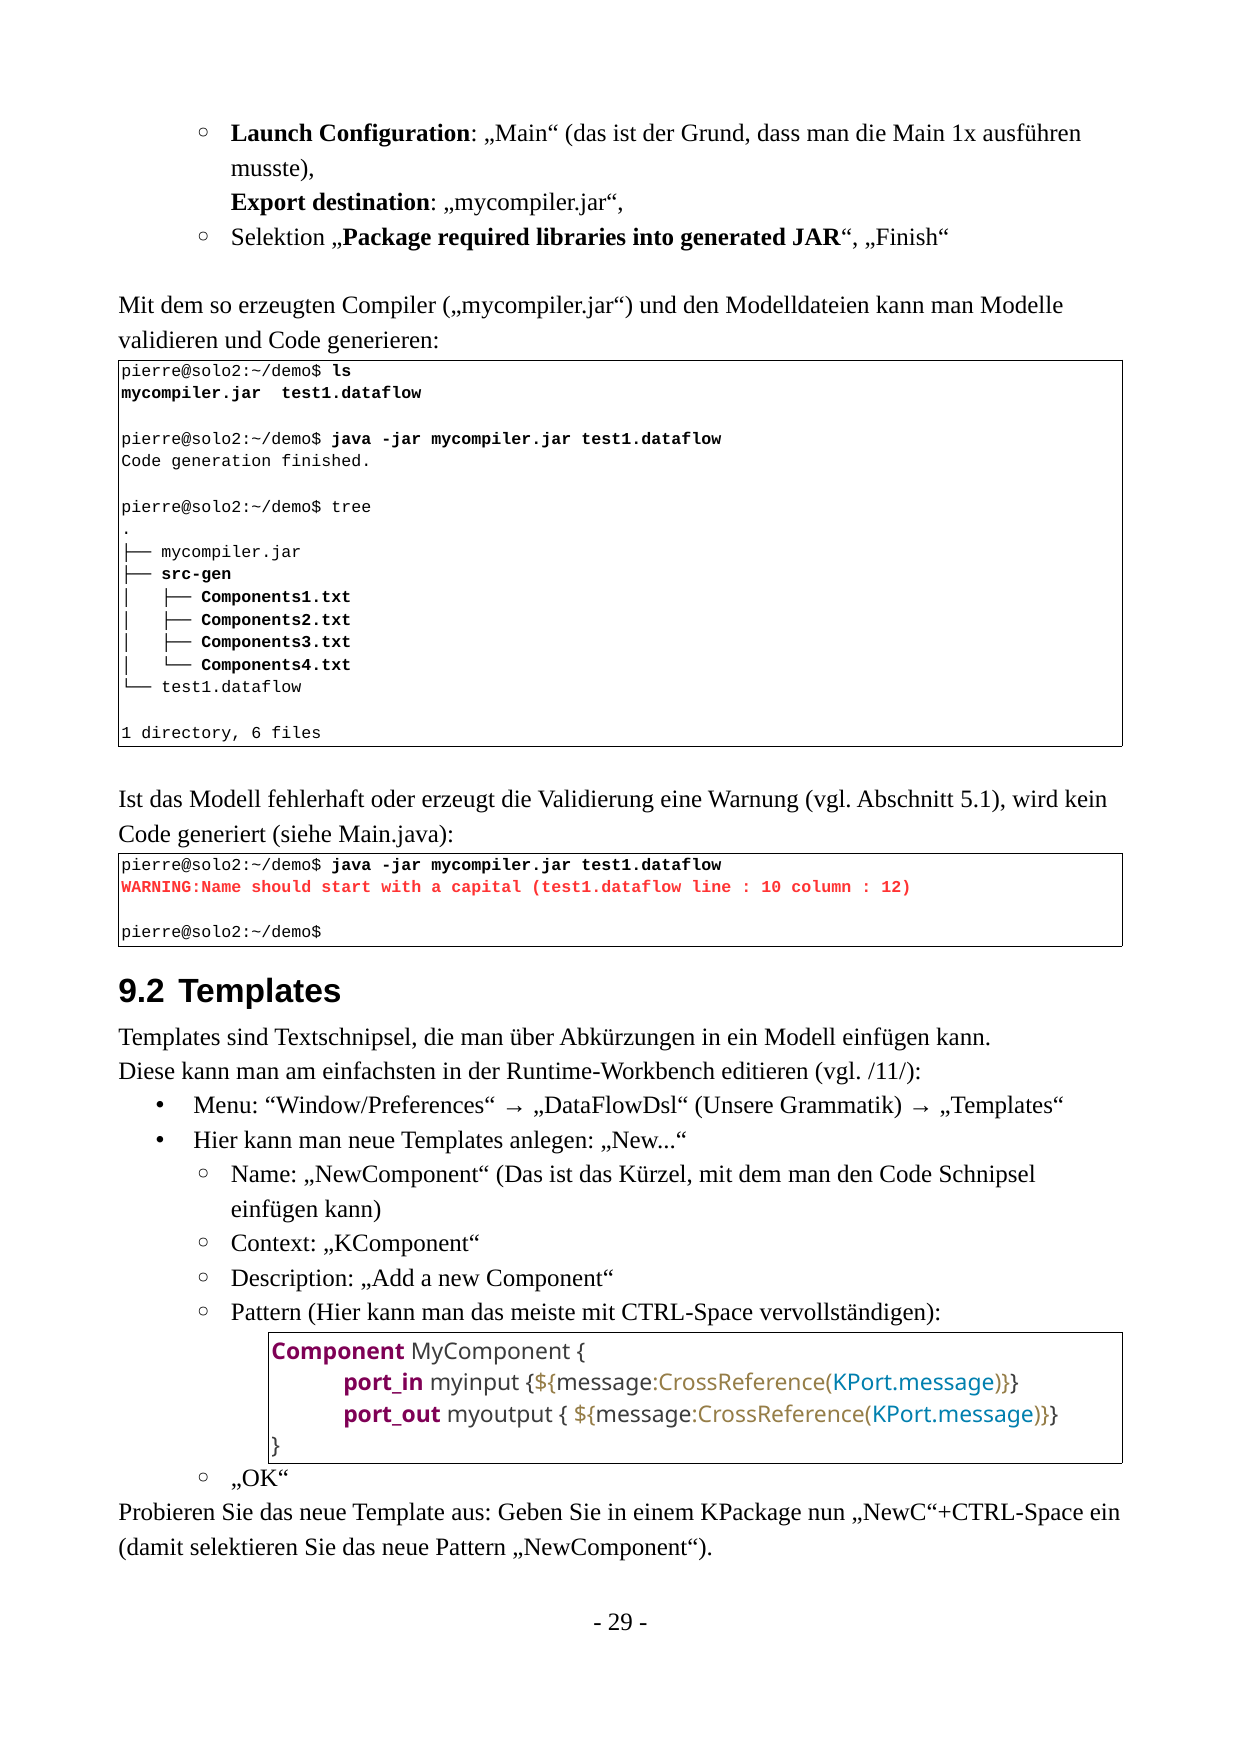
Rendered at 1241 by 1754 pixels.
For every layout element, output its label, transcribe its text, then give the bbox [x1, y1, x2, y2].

text pierre@solo2:~/demo$ [119, 921, 1122, 946]
text Diese kann man am einfachsten in der Runtime-Workbench editieren (vgl. /11/): [118, 1056, 1122, 1085]
list Pattern (Hier kann man das meiste mit CTRL-Space vervollständigen): [193, 1297, 1122, 1326]
text ├── mycompiler.jar [119, 540, 1122, 562]
text port_in myinput {${message:CrossReference(KPort.message)}} [269, 1363, 1122, 1394]
text . [119, 518, 1122, 539]
text 1 directory, 6 files [119, 721, 1122, 746]
text WARNING:Name should start with a capital (test1.dataflow line : 10 column : 12) [119, 876, 1122, 898]
text Component MyComponent { [269, 1333, 1122, 1363]
text pierre@solo2:~/demo$ java -jar mycompiler.jar test1.dataflow [119, 854, 1122, 875]
text pierre@solo2:~/demo$ java -jar mycompiler.jar test1.dataflow [119, 427, 1122, 449]
list Name: „NewComponent“ (Das ist das Kürzel, mit dem man den Code Schnipsel einfügen kann) [193, 1159, 1122, 1223]
list Hier kann man neue Templates anlegen: „New...“ [156, 1125, 1122, 1154]
text port_out myoutput { ${message:CrossReference(KPort.message)}} [269, 1394, 1122, 1426]
text │ ├── Components3.txt [119, 631, 1122, 653]
text └── test1.dataflow [119, 676, 1122, 698]
list Selektion „Package required libraries into generated JAR“, „Finish“ [193, 222, 1122, 250]
list Menu: “Window/Preferences“ → „DataFlowDsl“ (Unsere Grammatik) → „Templates“ [156, 1091, 1122, 1119]
list Context: „KComponent“ [193, 1228, 1122, 1257]
text Code generation finished. [119, 450, 1122, 472]
text pierre@solo2:~/demo$ ls [119, 361, 1122, 381]
text } [269, 1426, 1122, 1463]
text │ └── Components4.txt [119, 653, 1122, 675]
text │ ├── Components1.txt [119, 586, 1122, 607]
list Description: „Add a new Component“ [193, 1263, 1122, 1292]
subtitle Templates [118, 971, 1122, 1009]
list „OK“ [193, 1463, 1122, 1492]
text ├── src-gen [119, 563, 1122, 585]
text pierre@solo2:~/demo$ tree [119, 495, 1122, 517]
text Ist das Modell fehlerhaft oder erzeugt die Validierung eine Warnung (vgl. Abschnitt 5.1), wird kein Code generiert (siehe Main.java): [118, 784, 1122, 847]
text Templates sind Textschnipsel, die man über Abkürzungen in ein Modell einfügen kann. [118, 1022, 1122, 1050]
text Probieren Sie das neue Template aus: Geben Sie in einem KPackage nun „NewC“+CTRL-Space ein (damit selektieren Sie das neue Pattern „NewComponent“). [118, 1497, 1122, 1561]
text mycompiler.jar test1.dataflow [119, 382, 1122, 404]
text Mit dem so erzeugten Compiler („mycompiler.jar“) und den Modelldateien kann man Modelle validieren und Code generieren: [118, 291, 1122, 354]
text │ ├── Components2.txt [119, 608, 1122, 630]
list Launch Configuration: „Main“ (das ist der Grund, dass man die Main 1x ausführen musste), Export destination: „mycompiler.jar“, [193, 118, 1122, 216]
